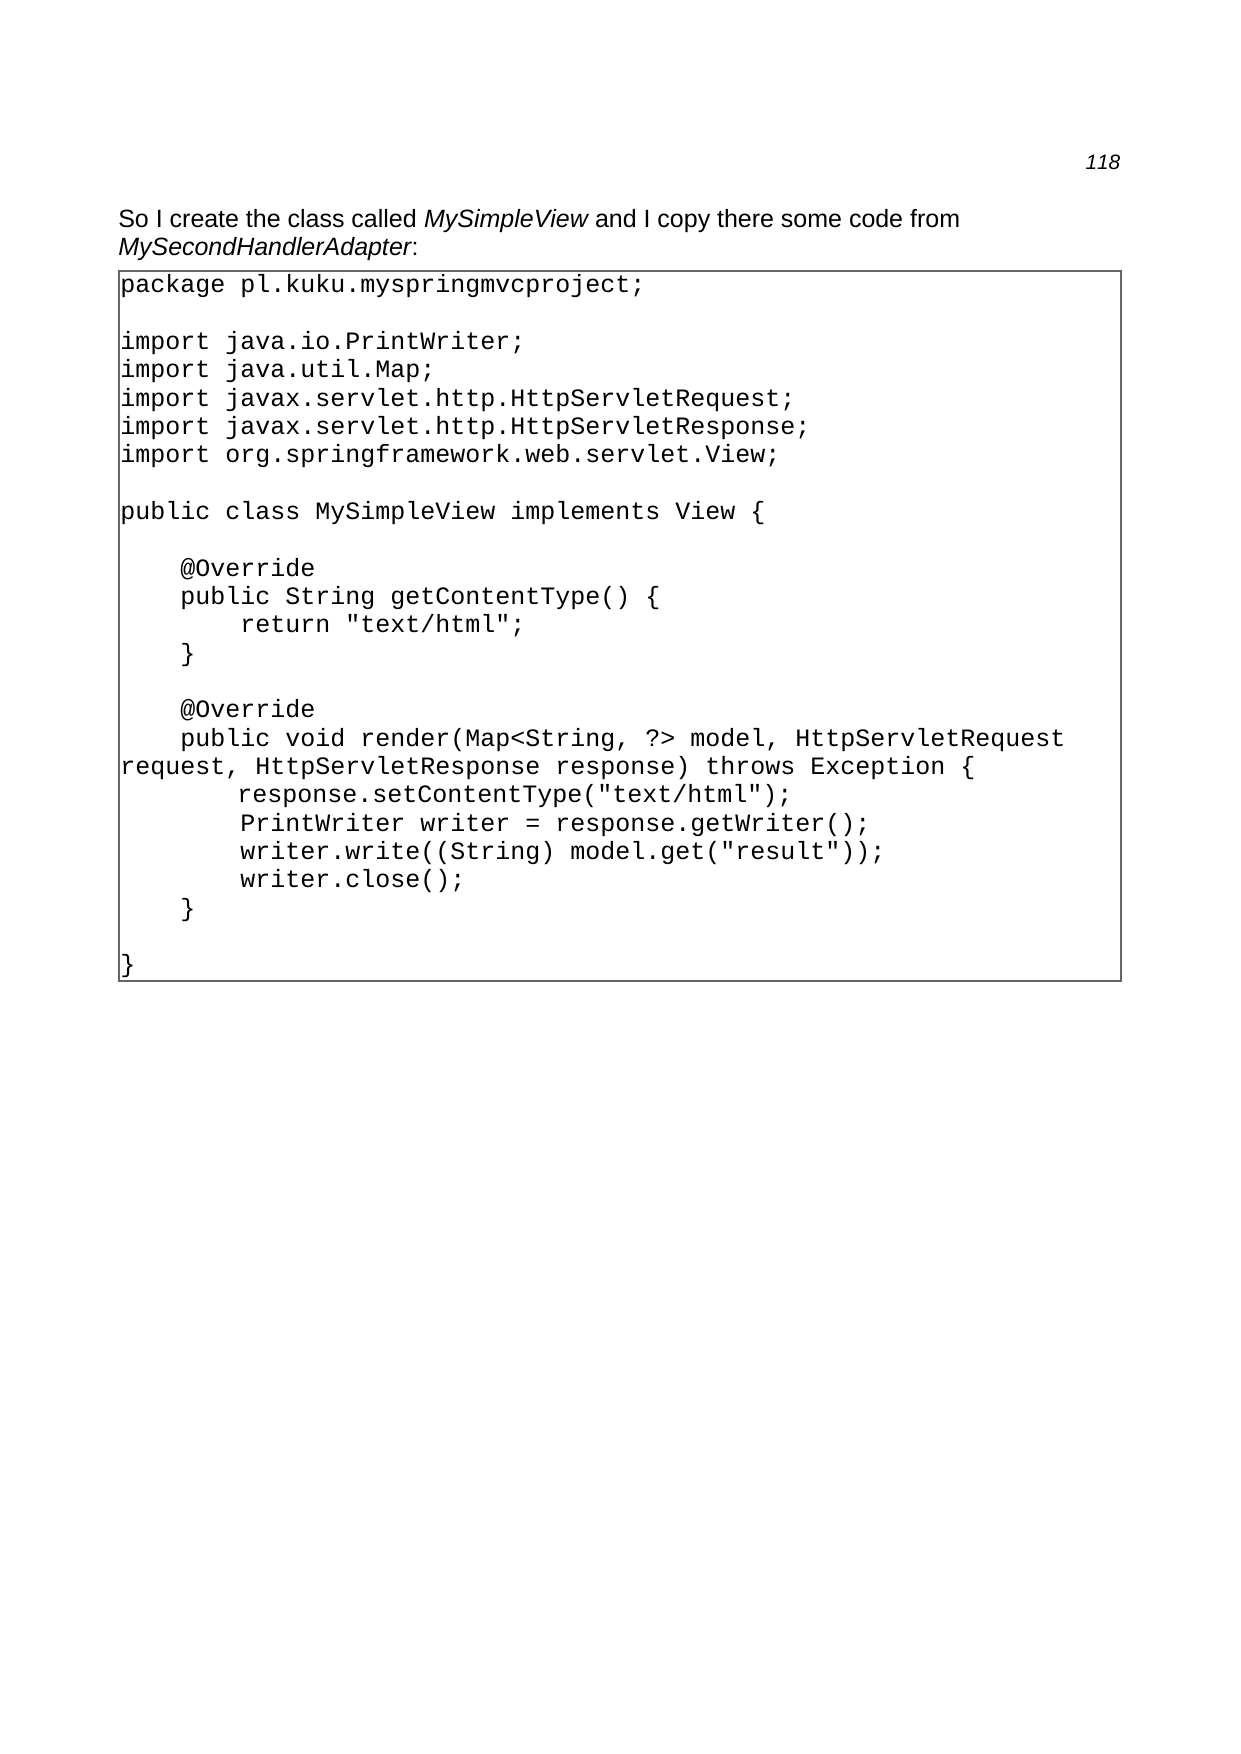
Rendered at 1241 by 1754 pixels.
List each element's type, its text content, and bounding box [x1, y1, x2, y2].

text public class MySimpleView implements View { [120, 497, 1120, 527]
text } [120, 638, 1120, 669]
text return "text/html"; [120, 610, 1120, 638]
text import java.util.Map; [120, 355, 1120, 383]
text PrintWriter writer = response.getWriter(); [120, 808, 1120, 837]
text response.setContentType("text/html"); [120, 780, 1120, 808]
text import java.io.PrintWriter; [120, 327, 1120, 355]
text writer.write((String) model.get("result")); [120, 837, 1120, 865]
text import javax.servlet.http.HttpServletResponse; [120, 412, 1120, 440]
text public void render(Map<String, ?> model, HttpServletRequest request, HttpServletResponse response) throws Exception { [120, 723, 1120, 780]
text import javax.servlet.http.HttpServletRequest; [120, 383, 1120, 412]
text } [120, 893, 1120, 924]
text @Override [120, 553, 1120, 582]
text @Override [120, 695, 1120, 723]
text package pl.kuku.myspringmvcproject; [120, 272, 1120, 300]
text } [120, 950, 1120, 980]
text public String getContentType() { [120, 582, 1120, 610]
text writer.close(); [120, 865, 1120, 893]
text So I create the class called MySimpleView and I copy there some code from MySecondHandlerAdapter: [118, 205, 1122, 261]
text import org.springframework.web.servlet.View; [120, 440, 1120, 470]
